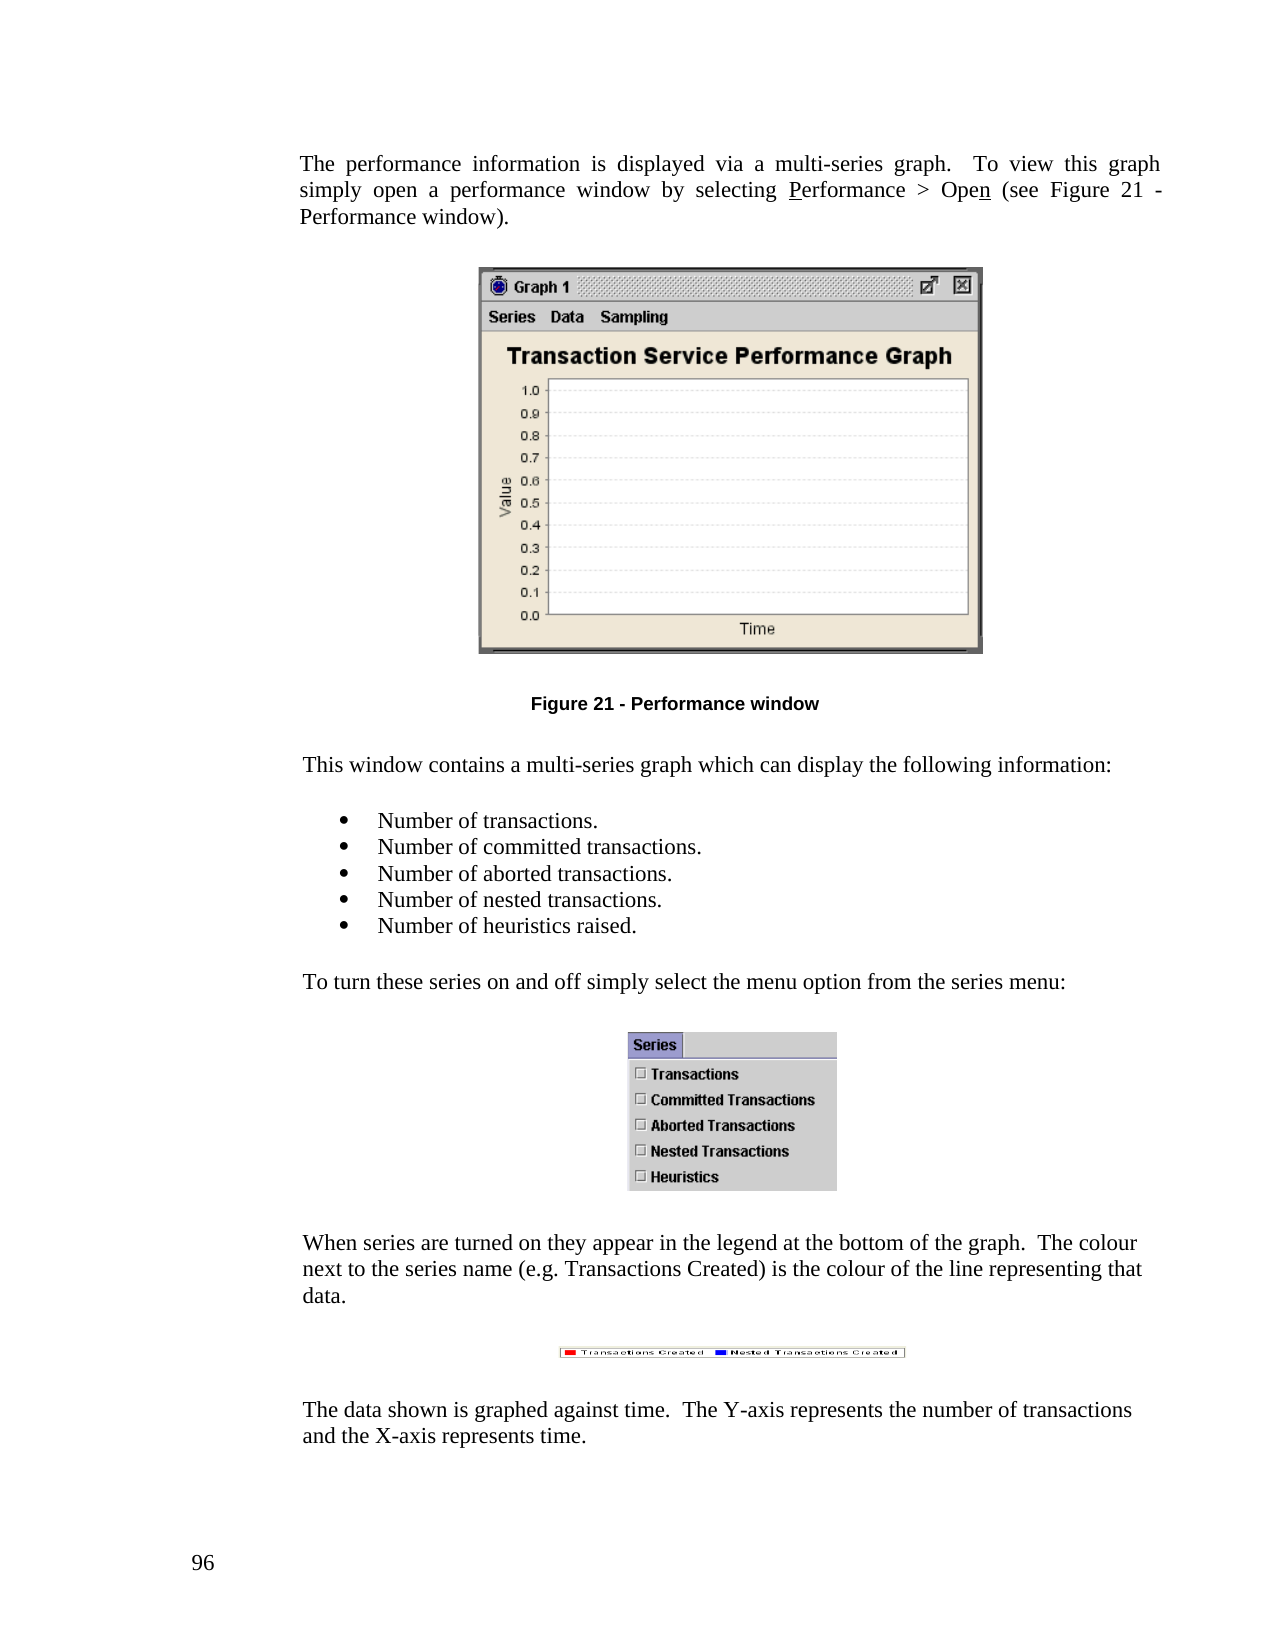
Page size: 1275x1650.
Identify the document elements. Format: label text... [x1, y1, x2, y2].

list Number of transactions. [340, 807, 1162, 833]
text The performance information is displayed via a multi-series graph. To view this graph simply open a performance window by selecting Performance > Open (see Figure 21 - Performance window). [299, 150, 1162, 229]
list Number of nested transactions. [340, 886, 1162, 912]
list Number of heuristics raised. [340, 912, 1162, 939]
text To turn these series on and off simply select the menu option from the series menu: [302, 968, 1162, 994]
text When series are turned on they appear in the legend at the bottom of the graph. The colour next to the series name (e.g. Transactions Created) is the colour of the line representing that data. [302, 1229, 1162, 1308]
text Figure 21 - Performance window [187, 692, 1162, 714]
text This window contains a multi-series graph which can display the following information: [302, 752, 1162, 778]
list Number of aborted transactions. [340, 860, 1162, 886]
list Number of committed transactions. [340, 833, 1162, 860]
text The data shown is graphed against time. The Y-axis represents the number of transactions and the X-axis represents time. [302, 1396, 1162, 1449]
